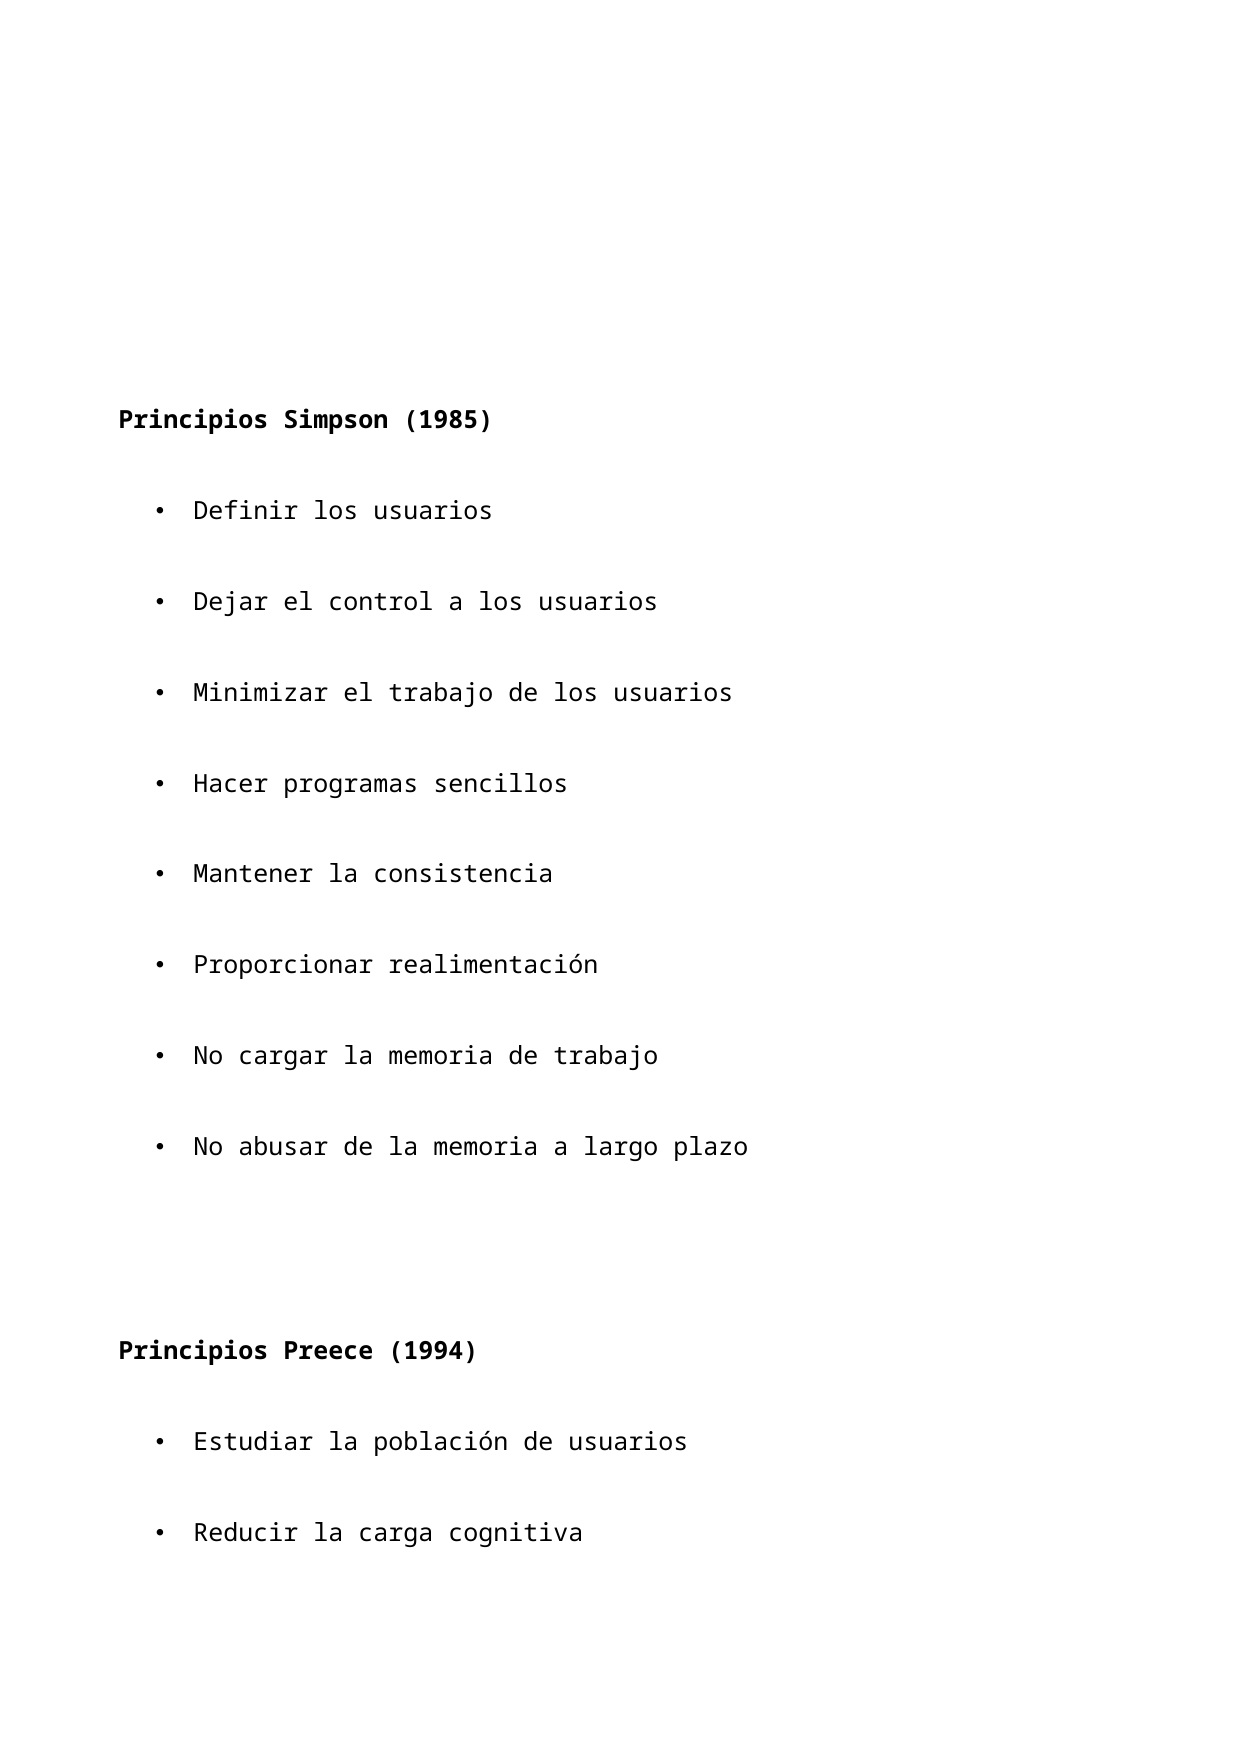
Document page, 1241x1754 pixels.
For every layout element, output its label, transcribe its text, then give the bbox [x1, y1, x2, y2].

list Mantener la consistencia [156, 856, 1122, 890]
list No abusar de la memoria a largo plazo [156, 1129, 1122, 1163]
list Definir los usuarios [156, 493, 1122, 527]
list No cargar la memoria de trabajo [156, 1038, 1122, 1072]
text Principios Preece (1994) [118, 1333, 1122, 1367]
list Dejar el control a los usuarios [156, 584, 1122, 618]
list Minimizar el trabajo de los usuarios [156, 674, 1122, 708]
list Proporcionar realimentación [156, 947, 1122, 981]
list Estudiar la población de usuarios [156, 1424, 1122, 1458]
list Hacer programas sencillos [156, 765, 1122, 799]
text Principios Simpson (1985) [118, 402, 1122, 436]
list Reducir la carga cognitiva [156, 1515, 1122, 1549]
